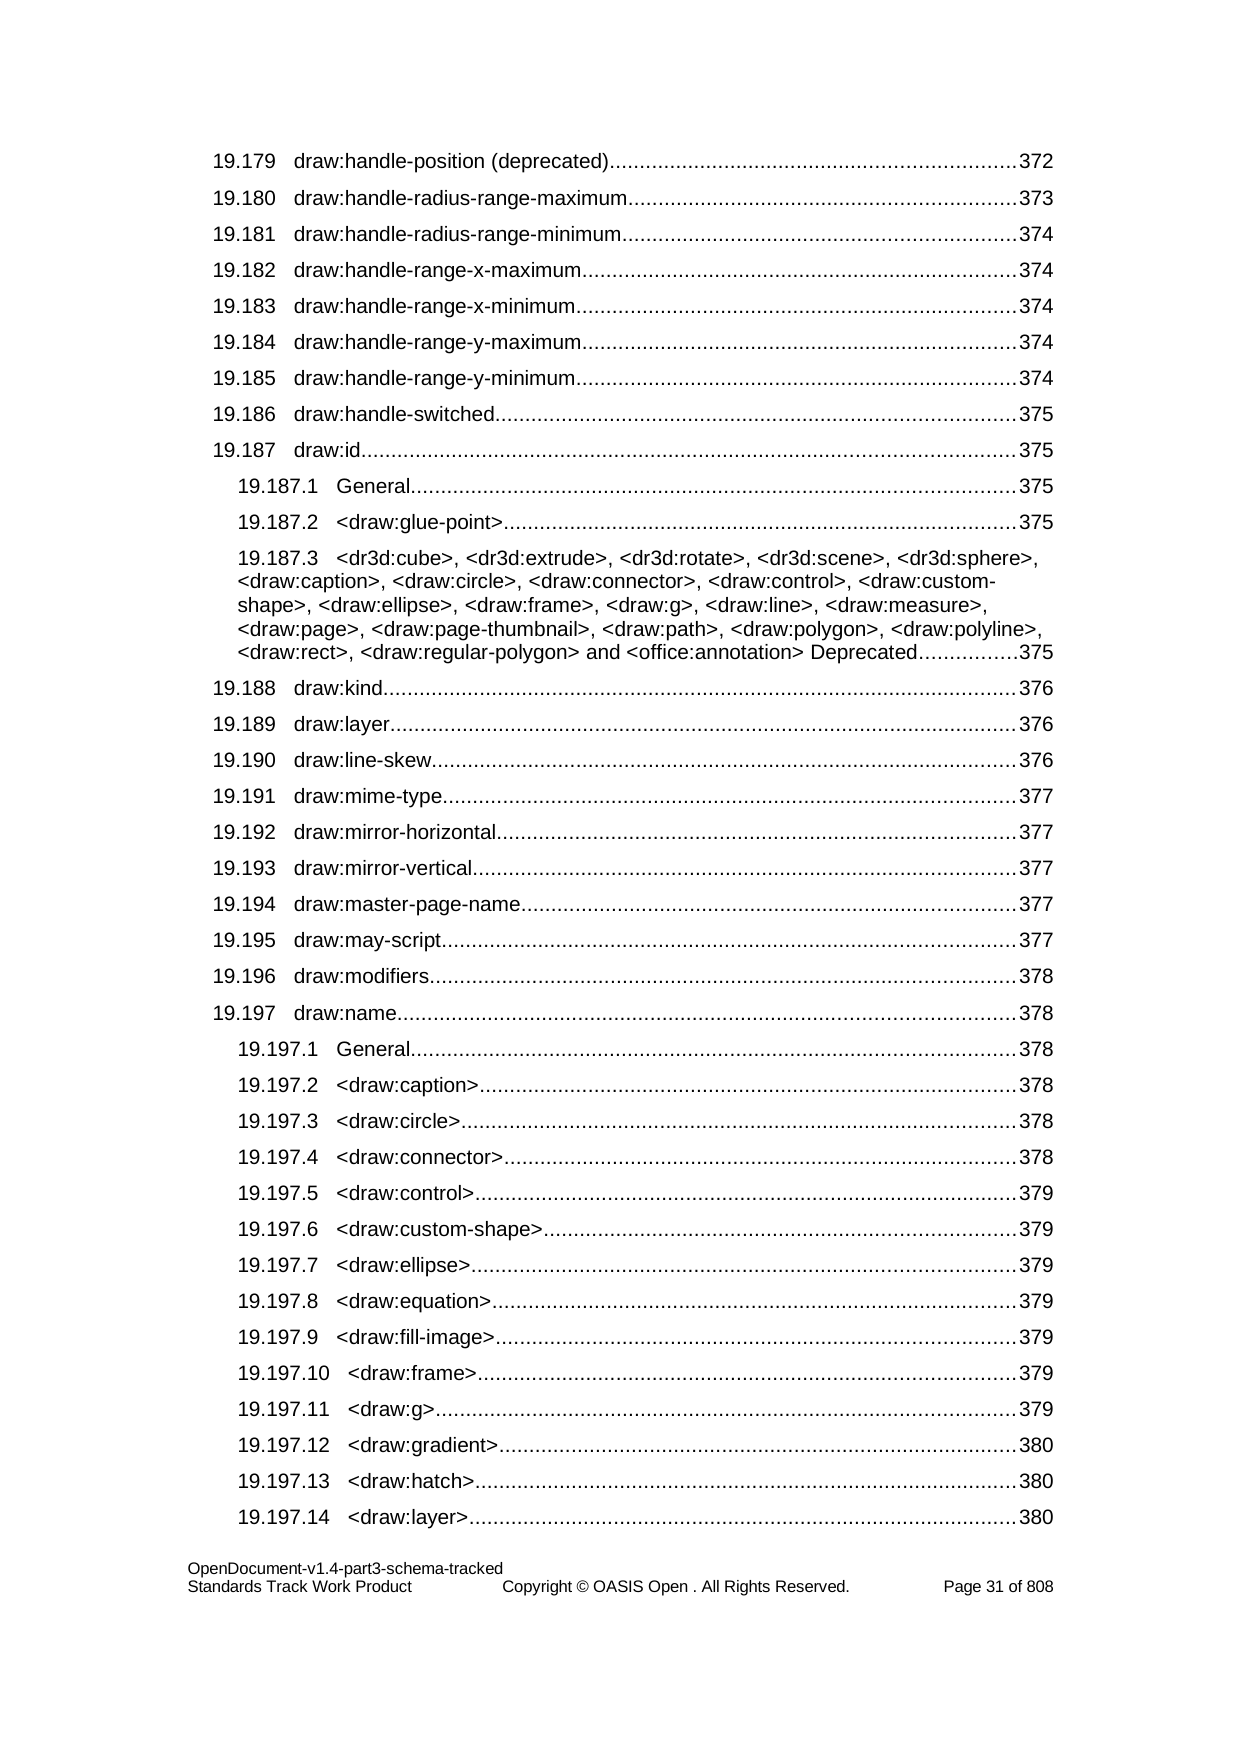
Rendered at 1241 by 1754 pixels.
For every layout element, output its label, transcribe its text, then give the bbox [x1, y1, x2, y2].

text 19.183 draw:handle-range-x-minimum 374 [212, 294, 1053, 318]
text 19.181 draw:handle-radius-range-minimum 374 [212, 222, 1053, 246]
text 19.192 draw:mirror-horizontal 377 [212, 821, 1053, 844]
text 19.187 draw:id 375 [212, 438, 1053, 462]
text 19.197.11 <draw:g> 379 [237, 1397, 1053, 1421]
text 19.180 draw:handle-radius-range-maximum 373 [212, 186, 1053, 209]
text 19.187.3 <dr3d:cube>, <dr3d:extrude>, <dr3d:rotate>, <dr3d:scene>, <dr3d:sphere>, <draw:caption>, <draw:circle>, <draw:connector>, <draw:control>, <draw:custom-shape>, <draw:ellipse>, <draw:frame>, <draw:g>, <draw:line>, <draw:measure>, <draw:page>, <draw:page-thumbnail>, <draw:path>, <draw:polygon>, <draw:polyline>, <draw:rect>, <draw:regular-polygon> and <office:annotation> Deprecated 375 [237, 546, 1053, 664]
text 19.185 draw:handle-range-y-minimum 374 [212, 366, 1053, 390]
text 19.197.3 <draw:circle> 378 [237, 1109, 1053, 1133]
text 19.197.7 <draw:ellipse> 379 [237, 1253, 1053, 1277]
text 19.197.12 <draw:gradient> 380 [237, 1433, 1053, 1457]
text 19.179 draw:handle-position (deprecated) 372 [212, 150, 1053, 173]
text 19.197.2 <draw:caption> 378 [237, 1073, 1053, 1097]
text 19.187.2 <draw:glue-point> 375 [237, 510, 1053, 534]
text 19.197.10 <draw:frame> 379 [237, 1361, 1053, 1385]
text 19.184 draw:handle-range-y-maximum 374 [212, 330, 1053, 354]
text 19.190 draw:line-skew 376 [212, 749, 1053, 772]
text 19.197.5 <draw:control> 379 [237, 1181, 1053, 1205]
text 19.187.1 General 375 [237, 474, 1053, 498]
text 19.194 draw:master-page-name 377 [212, 893, 1053, 916]
text 19.197.6 <draw:custom-shape> 379 [237, 1217, 1053, 1241]
text 19.191 draw:mime-type 377 [212, 785, 1053, 808]
text 19.197.9 <draw:fill-image> 379 [237, 1325, 1053, 1349]
text 19.193 draw:mirror-vertical 377 [212, 857, 1053, 880]
text 19.197.13 <draw:hatch> 380 [237, 1469, 1053, 1493]
text 19.188 draw:kind 376 [212, 677, 1053, 700]
text 19.186 draw:handle-switched 375 [212, 402, 1053, 426]
text 19.196 draw:modifiers 378 [212, 965, 1053, 988]
text 19.182 draw:handle-range-x-maximum 374 [212, 258, 1053, 282]
text 19.197.4 <draw:connector> 378 [237, 1145, 1053, 1169]
text 19.197.1 General 378 [237, 1037, 1053, 1061]
text 19.197.8 <draw:equation> 379 [237, 1289, 1053, 1313]
text 19.197.14 <draw:layer> 380 [237, 1506, 1053, 1529]
text 19.197 draw:name 378 [212, 1001, 1053, 1024]
text 19.189 draw:layer 376 [212, 713, 1053, 736]
text 19.195 draw:may-script 377 [212, 929, 1053, 952]
